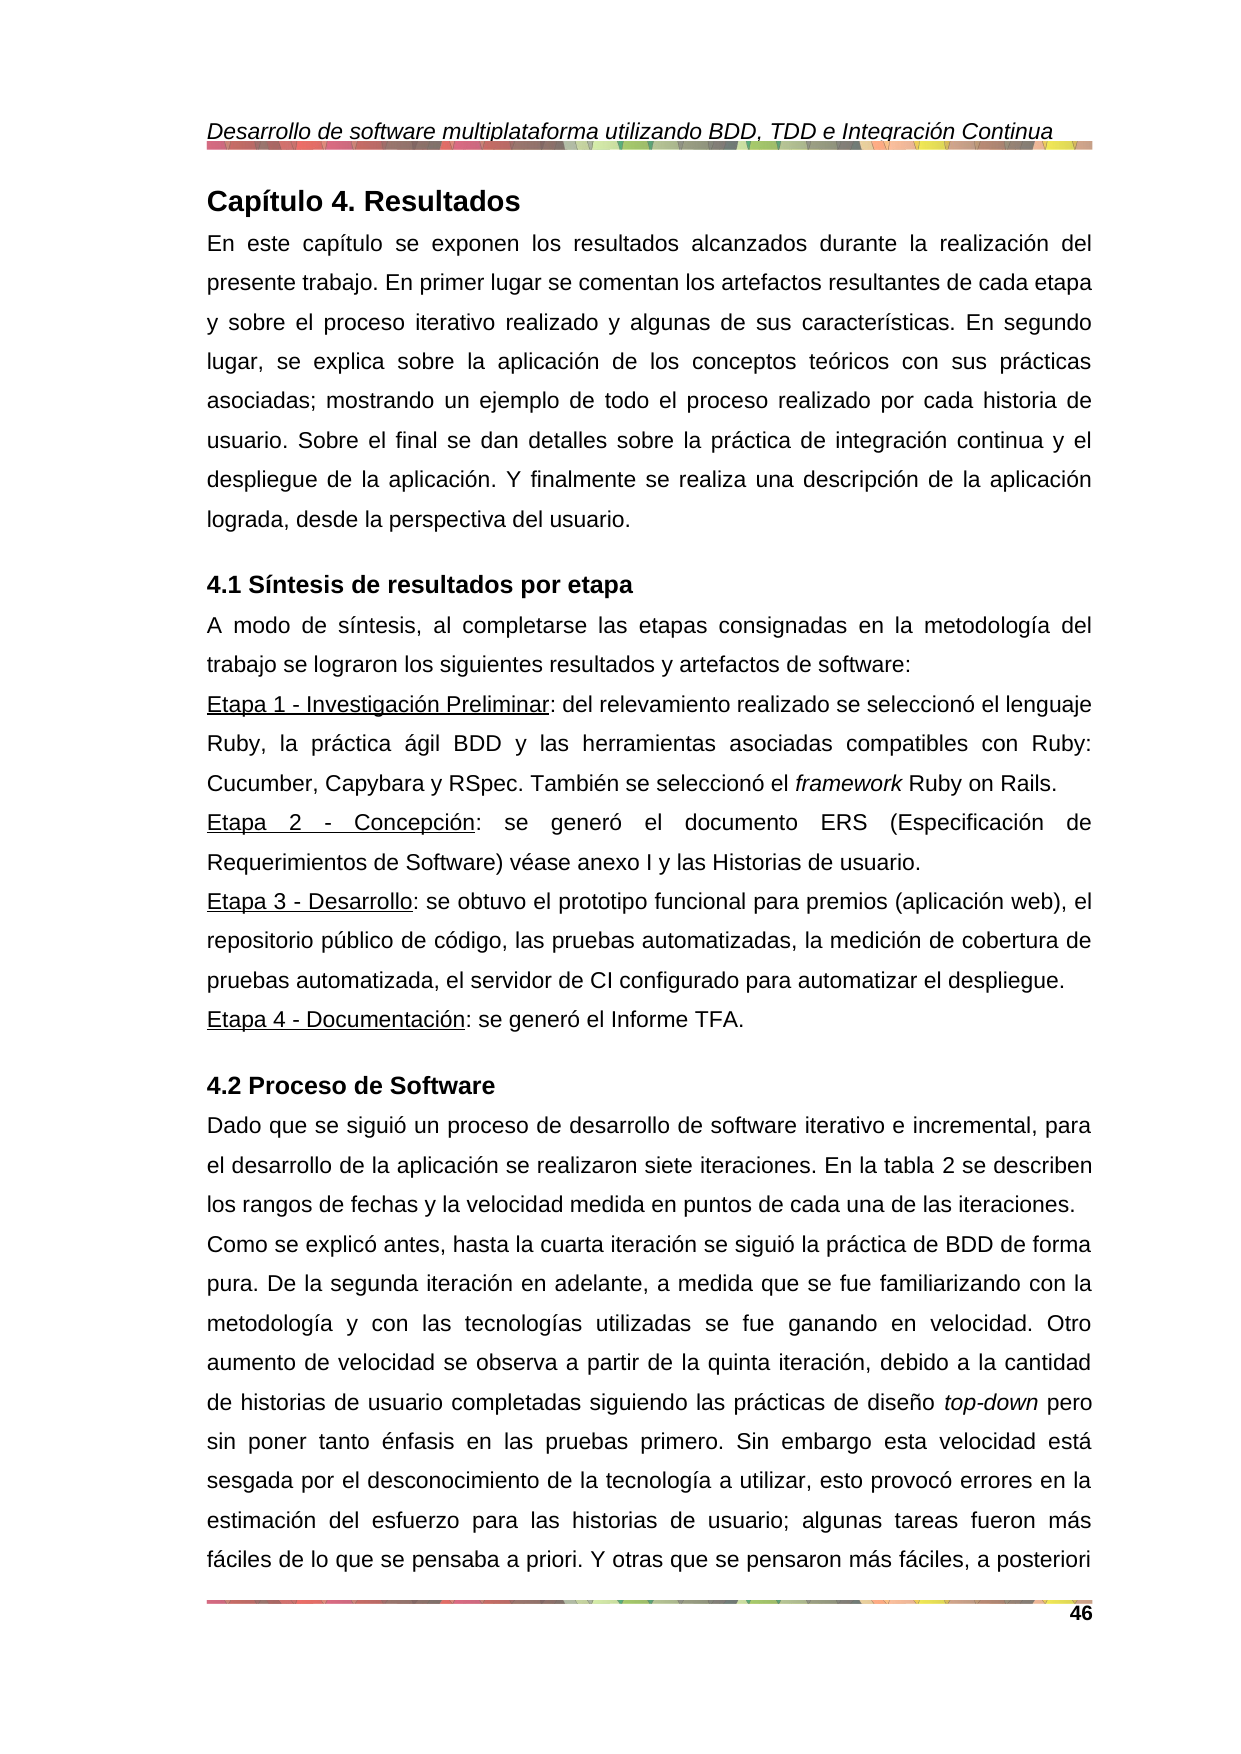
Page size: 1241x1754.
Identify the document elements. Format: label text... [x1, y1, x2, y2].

subtitle 4.2 Proceso de Software [207, 1071, 1093, 1100]
subtitle Capítulo 4. Resultados [207, 184, 1093, 217]
text Etapa 1 - Investigación Preliminar: del relevamiento realizado se seleccionó el lenguaje Ruby, la práctica ágil BDD y las herramientas asociadas compatibles con Ruby: Cucumber, Capybara y RSpec. También se seleccionó el framework Ruby on Rails. [207, 691, 1093, 796]
text Etapa 4 - Documentación: se generó el Informe TFA. [207, 1006, 1093, 1033]
text A modo de síntesis, al completarse las etapas consignadas en la metodología del trabajo se lograron los siguientes resultados y artefactos de software: [207, 612, 1093, 677]
text Como se explicó antes, hasta la cuarta iteración se siguió la práctica de BDD de forma pura. De la segunda iteración en adelante, a medida que se fue familiarizando con la metodología y con las tecnologías utilizadas se fue ganando en velocidad. Otro aumento de velocidad se observa a partir de la quinta iteración, debido a la cantidad de historias de usuario completadas siguiendo las prácticas de diseño top-down pero sin poner tanto énfasis en las pruebas primero. Sin embargo esta velocidad está sesgada por el desconocimiento de la tecnología a utilizar, esto provocó errores en la estimación del esfuerzo para las historias de usuario; algunas tareas fueron más fáciles de lo que se pensaba a priori. Y otras que se pensaron más fáciles, a posteriori [207, 1231, 1093, 1573]
subtitle 4.1 Síntesis de resultados por etapa [207, 570, 1093, 599]
text Dado que se siguió un proceso de desarrollo de software iterativo e incremental, para el desarrollo de la aplicación se realizaron siete iteraciones. En la tabla 2 se describen los rangos de fechas y la velocidad medida en puntos de cada una de las iteraciones. [207, 1112, 1093, 1217]
text Etapa 2 - Concepción: se generó el documento ERS (Especificación de Requerimientos de Software) véase anexo I y las Historias de usuario. [207, 809, 1093, 875]
text En este capítulo se exponen los resultados alcanzados durante la realización del presente trabajo. En primer lugar se comentan los artefactos resultantes de cada etapa y sobre el proceso iterativo realizado y algunas de sus características. En segundo lugar, se explica sobre la aplicación de los conceptos teóricos con sus prácticas asociadas; mostrando un ejemplo de todo el proceso realizado por cada historia de usuario. Sobre el final se dan detalles sobre la práctica de integración continua y el despliegue de la aplicación. Y finalmente se realiza una descripción de la aplicación lograda, desde la perspectiva del usuario. [207, 229, 1093, 532]
text Etapa 3 - Desarrollo: se obtuvo el prototipo funcional para premios (aplicación web), el repositorio público de código, las pruebas automatizadas, la medición de cobertura de pruebas automatizada, el servidor de CI configurado para automatizar el despliegue. [207, 888, 1093, 993]
